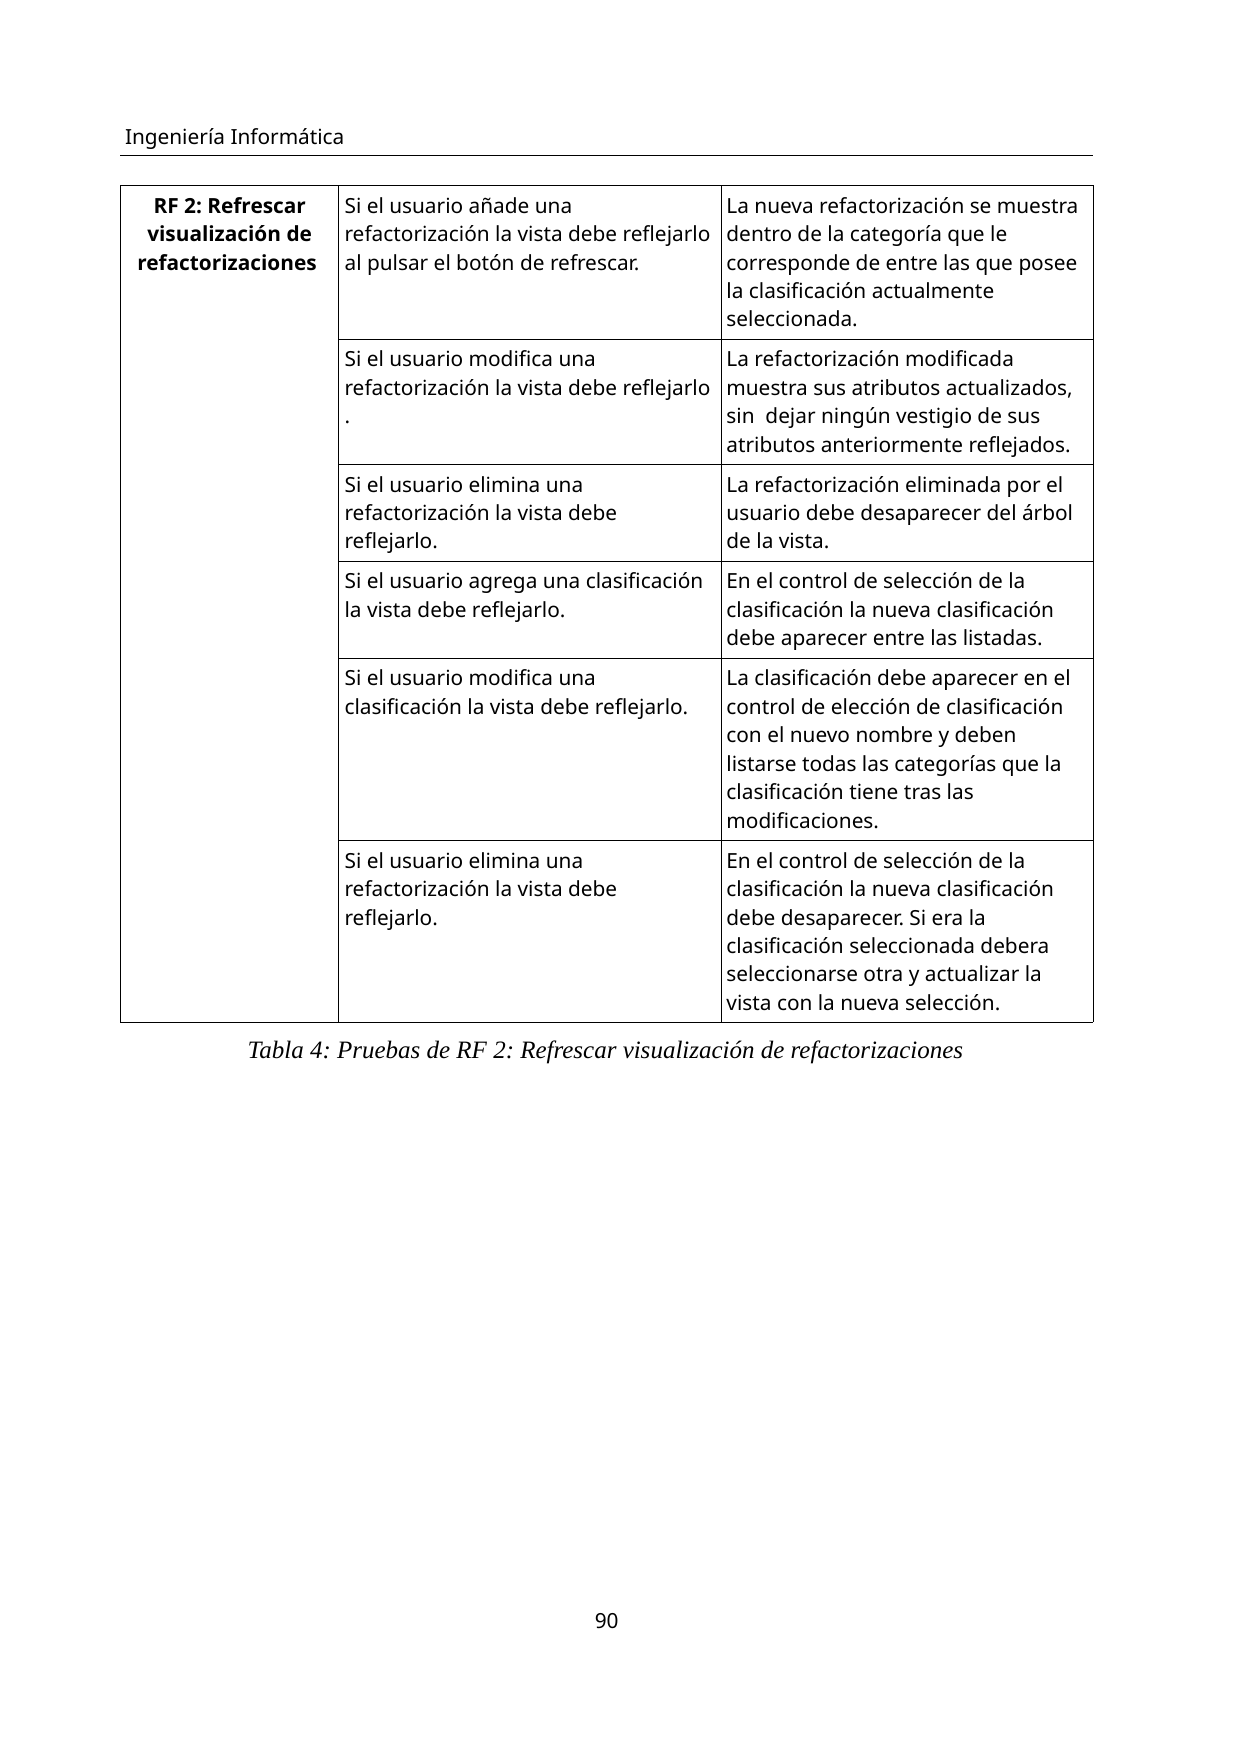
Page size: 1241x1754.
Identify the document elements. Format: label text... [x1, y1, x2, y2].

table_cell Si el usuario elimina una refactorización la vista debe reflejarlo. [339, 465, 721, 561]
table_cell Si el usuario modifica una clasificación la vista debe reflejarlo. [339, 659, 721, 840]
table_cell Si el usuario elimina una refactorización la vista debe reflejarlo. [339, 841, 721, 1022]
table_cell Si el usuario agrega una clasificación la vista debe reflejarlo. [339, 562, 721, 658]
table_cell La refactorización eliminada por el usuario debe desaparecer del árbol de la vista. [722, 465, 1093, 561]
table_cell Si el usuario añade una refactorización la vista debe reflejarlo al pulsar el botón de refrescar. [339, 186, 721, 339]
table_cell La clasificación debe aparecer en el control de elección de clasificación con el nuevo nombre y deben listarse todas las categorías que la clasificación tiene tras las modificaciones. [722, 659, 1093, 840]
table_cell En el control de selección de la clasificación la nueva clasificación debe desaparecer. Si era la clasificación seleccionada debera seleccionarse otra y actualizar la vista con la nueva selección. [722, 841, 1093, 1022]
table_cell La refactorización modificada muestra sus atributos actualizados, sin dejar ningún vestigio de sus atributos anteriormente reflejados. [722, 340, 1093, 464]
table_cell Si el usuario modifica una refactorización la vista debe reflejarlo . [339, 340, 721, 464]
table_cell RF 2: Refrescar visualización de refactorizaciones [121, 186, 338, 1022]
table_cell La nueva refactorización se muestra dentro de la categoría que le corresponde de entre las que posee la clasificación actualmente seleccionada. [722, 186, 1093, 339]
text Tabla 4: Pruebas de RF 2: Refrescar visualización de refactorizaciones [120, 1035, 1093, 1063]
table_cell En el control de selección de la clasificación la nueva clasificación debe aparecer entre las listadas. [722, 562, 1093, 658]
